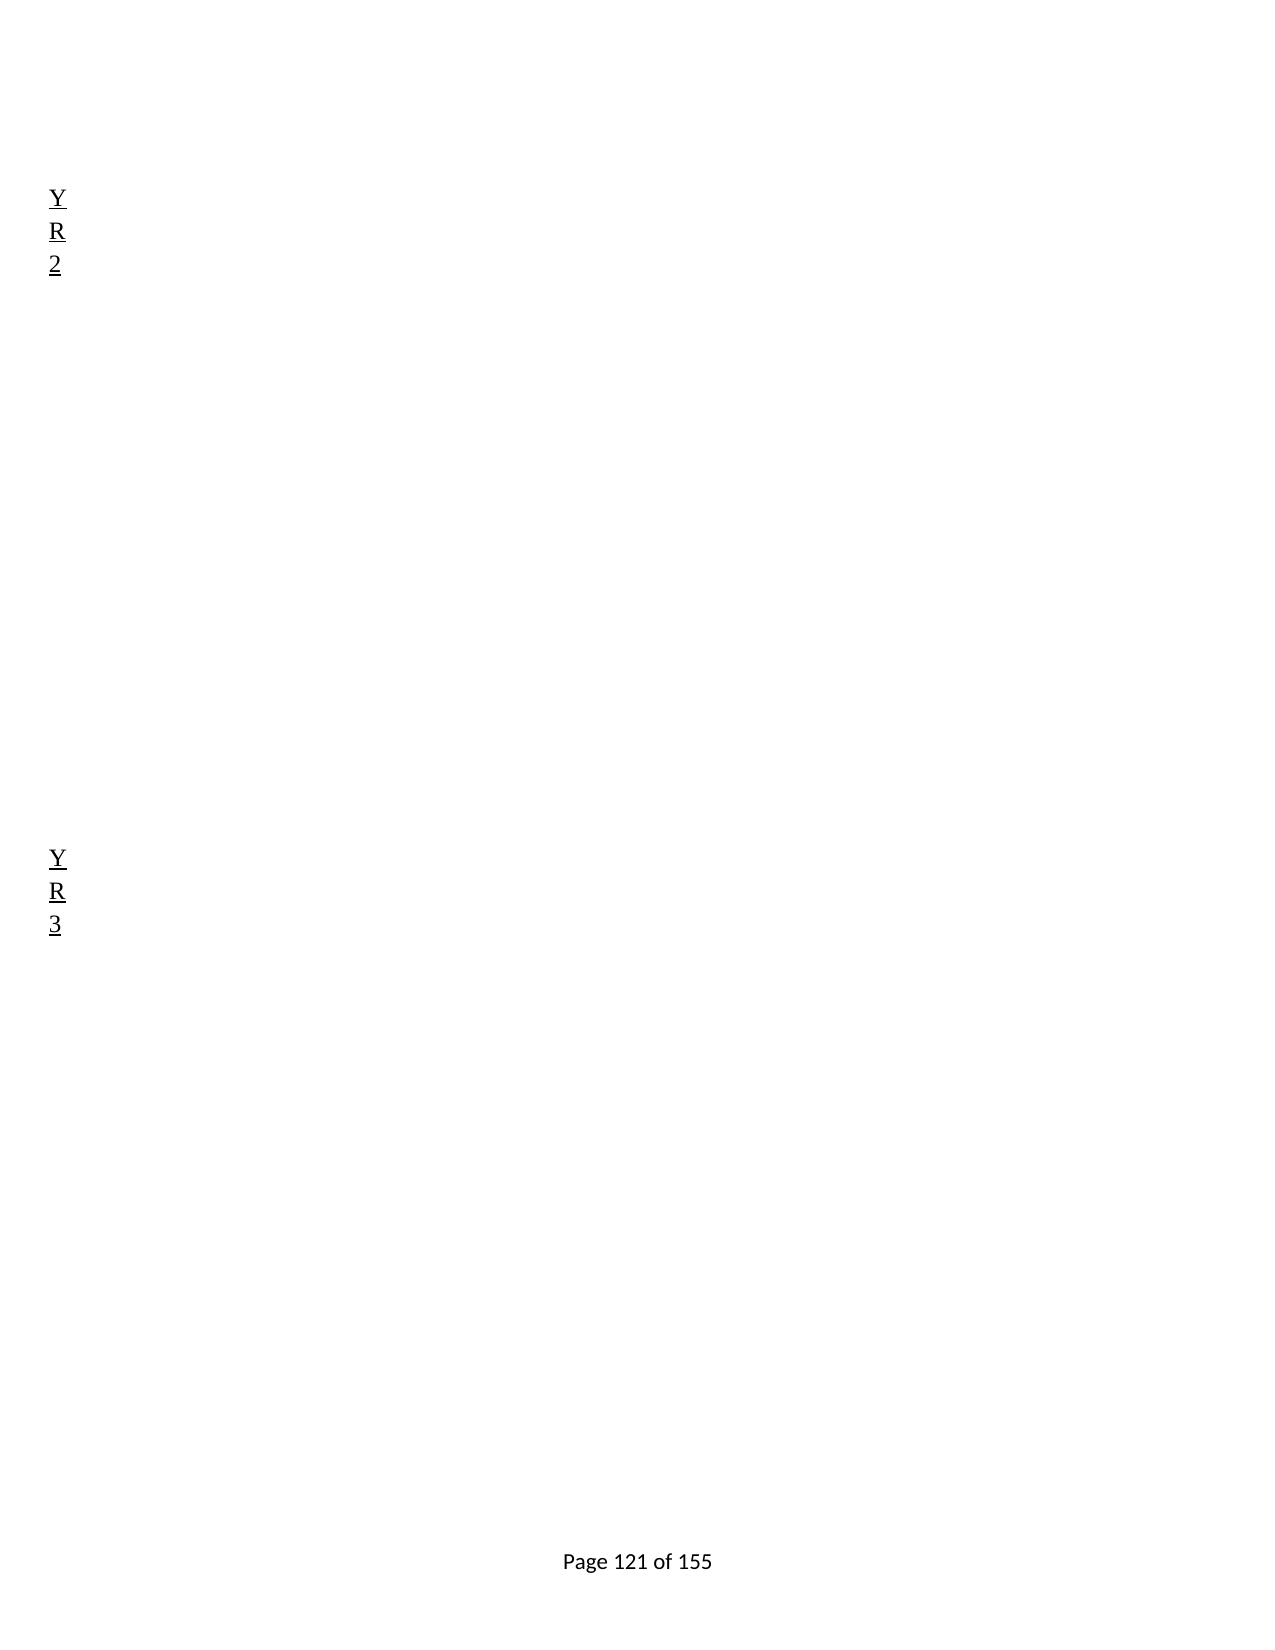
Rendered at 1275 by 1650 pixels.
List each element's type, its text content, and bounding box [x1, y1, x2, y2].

table_cell [809, 150, 1066, 1499]
table_cell [295, 150, 551, 1499]
table_cell [1066, 150, 1275, 1499]
table_cell YR2 YR3 [38, 150, 294, 1499]
table_cell [551, 150, 808, 1499]
